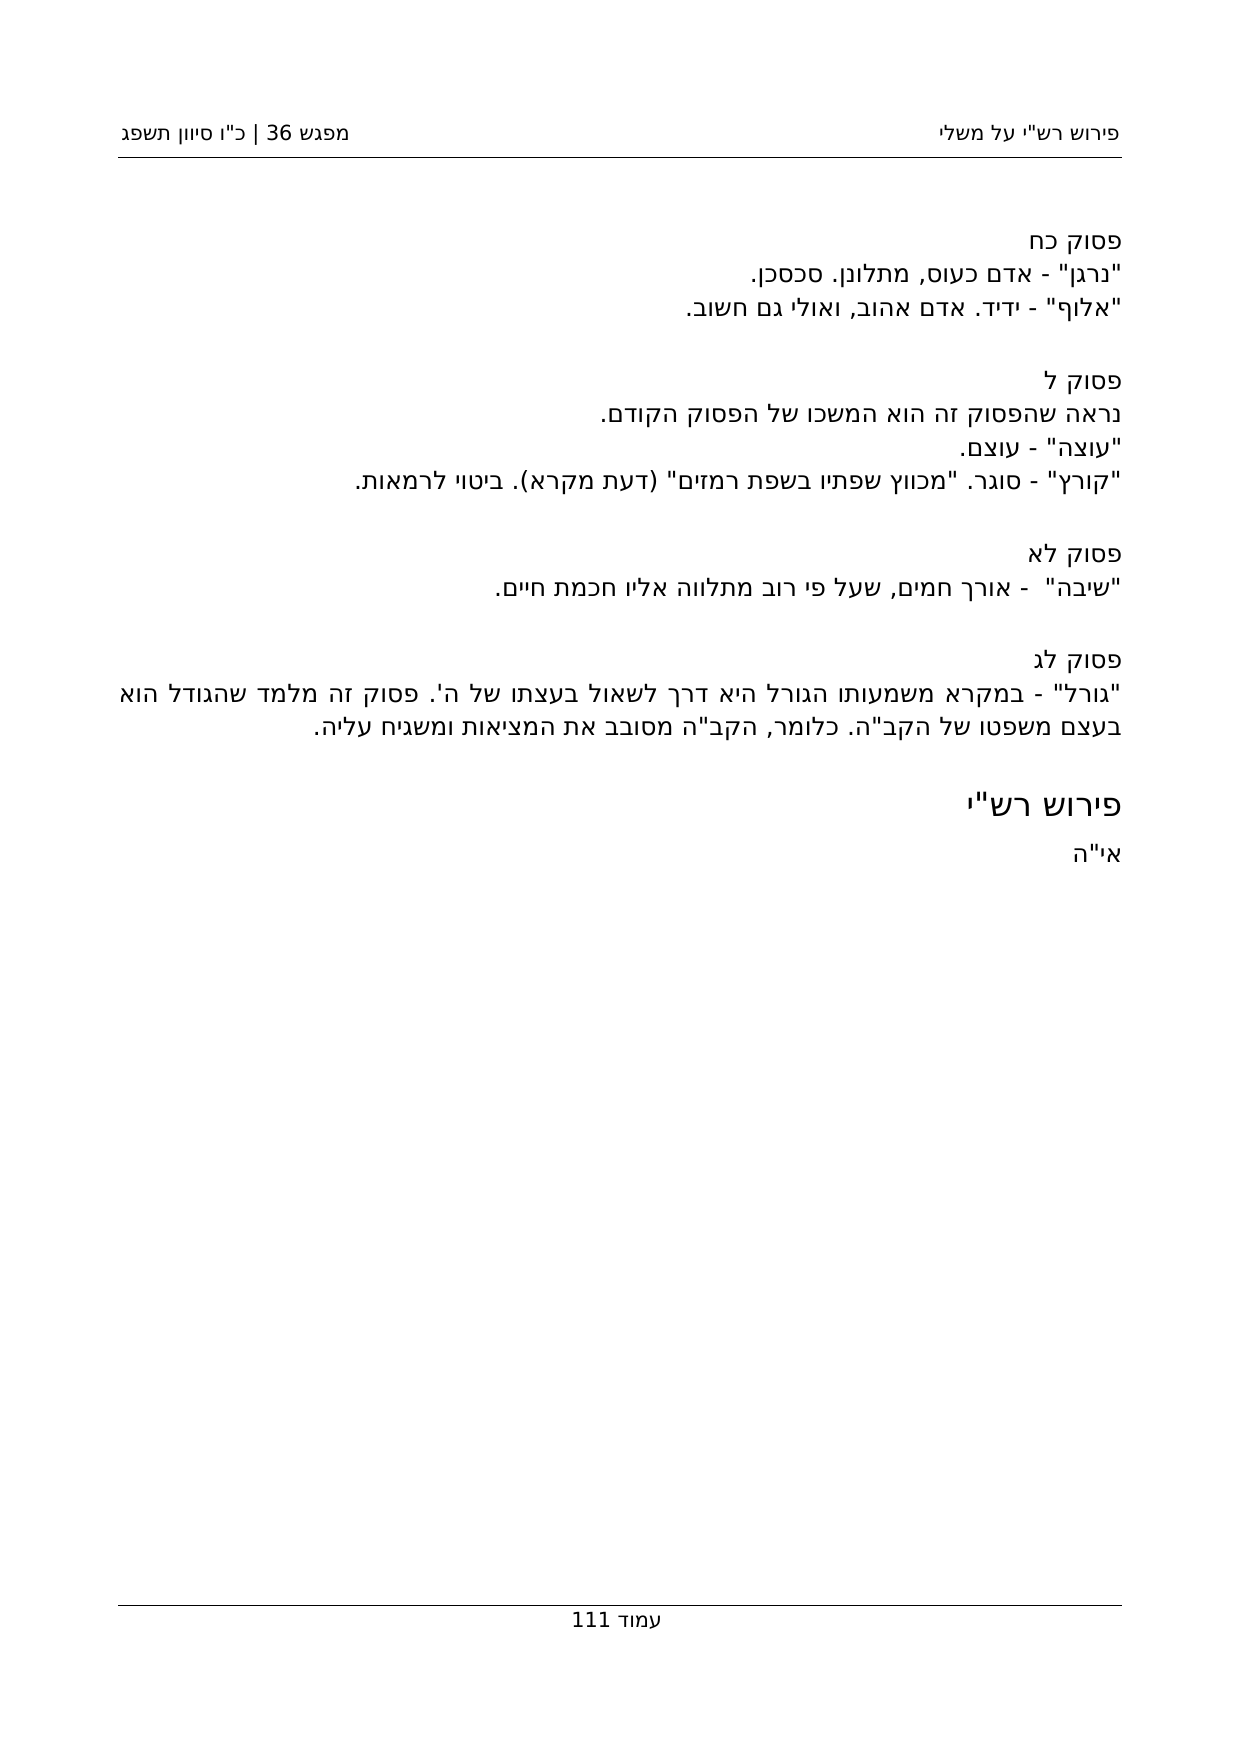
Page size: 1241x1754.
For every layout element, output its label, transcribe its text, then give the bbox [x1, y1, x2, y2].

text "נרגן" - אדם כעוס, מתלונן. סכסכן. [118, 260, 1122, 289]
text "עוצה" - עוצם. [118, 433, 1122, 462]
text "אלוף" - ידיד. אדם אהוב, ואולי גם חשוב. [118, 293, 1122, 322]
text "קורץ" - סוגר. "מכווץ שפתיו בשפת רמזים" (דעת מקרא). ביטוי לרמאות. [118, 467, 1122, 496]
text "גורל" - במקרא משמעותו הגורל היא דרך לשאול בעצתו של ה'. פסוק זה מלמד שהגודל הוא בעצם משפטו של הקב"ה. כלומר, הקב"ה מסובב את המציאות ומשגיח עליה. [118, 679, 1122, 742]
text אי"ה [118, 839, 1122, 868]
text נראה שהפסוק זה הוא המשכו של הפסוק הקודם. [118, 399, 1122, 429]
text "שיבה" - אורך חמים, שעל פי רוב מתלווה אליו חכמת חיים. [118, 573, 1122, 602]
text פסוק כח [118, 226, 1122, 255]
text פירוש רש"י [118, 785, 1122, 824]
text פסוק לג [118, 646, 1122, 675]
text פסוק לא [118, 539, 1122, 568]
text פסוק ל [118, 366, 1122, 395]
